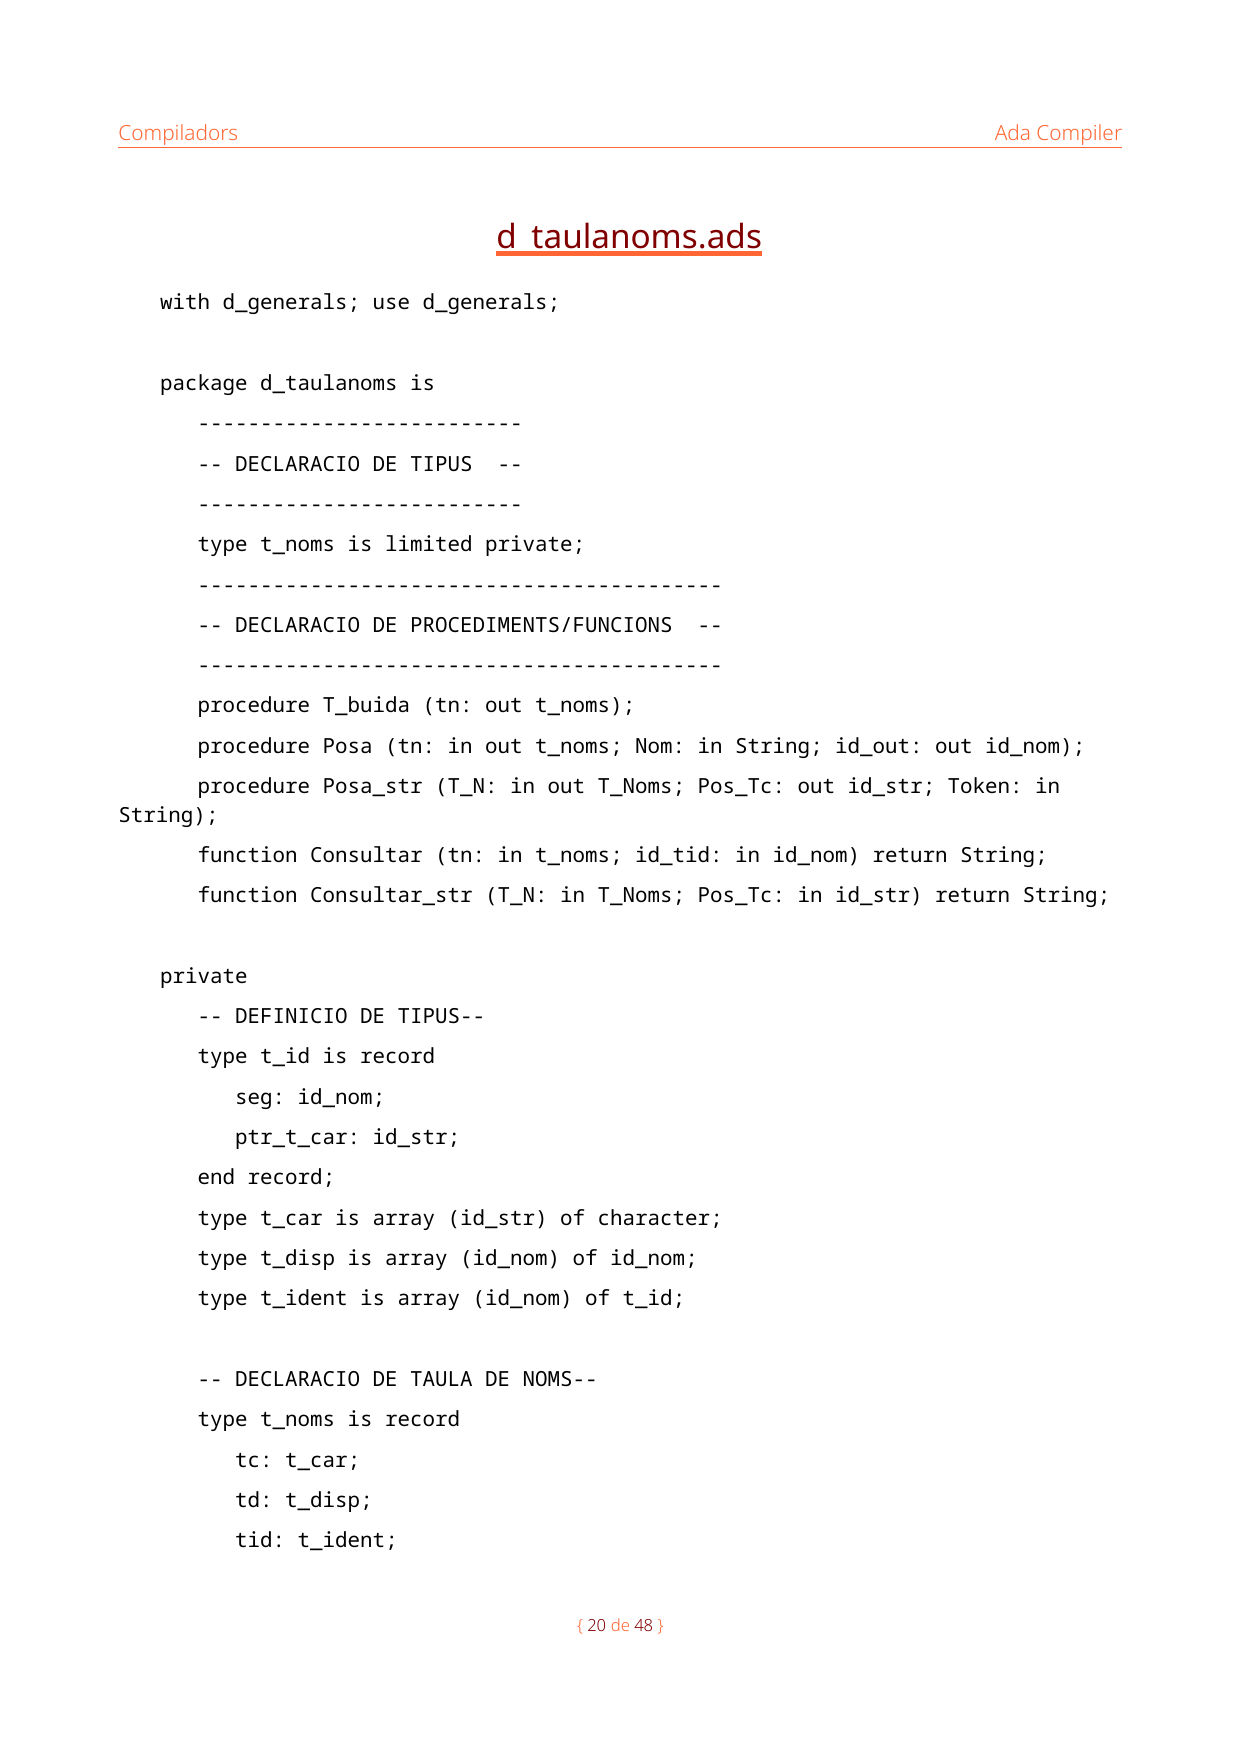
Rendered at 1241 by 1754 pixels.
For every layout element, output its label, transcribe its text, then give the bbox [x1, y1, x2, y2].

text function Consultar_str (T_N: in T_Noms; Pos_Tc: in id_str) return String; [118, 880, 1122, 909]
text procedure Posa_str (T_N: in out T_Noms; Pos_Tc: out id_str; Token: in String); [118, 771, 1122, 828]
text procedure T_buida (tn: out t_noms); [118, 691, 1122, 719]
text ptr_t_car: id_str; [118, 1122, 1122, 1151]
text package d_taulanoms is [118, 368, 1122, 397]
text -- DECLARACIO DE TAULA DE NOMS-- [118, 1364, 1122, 1392]
text private [118, 961, 1122, 989]
text seg: id_nom; [118, 1082, 1122, 1110]
text tc: t_car; [118, 1445, 1122, 1473]
text type t_car is array (id_str) of character; [118, 1203, 1122, 1231]
text type t_ident is array (id_nom) of t_id; [118, 1283, 1122, 1312]
text td: t_disp; [118, 1485, 1122, 1513]
text tid: t_ident; [118, 1525, 1122, 1554]
text -------------------------- [118, 408, 1122, 437]
text procedure Posa (tn: in out t_noms; Nom: in String; id_out: out id_nom); [118, 731, 1122, 759]
text type t_disp is array (id_nom) of id_nom; [118, 1243, 1122, 1272]
text function Consultar (tn: in t_noms; id_tid: in id_nom) return String; [118, 840, 1122, 868]
text type t_noms is record [118, 1404, 1122, 1433]
text end record; [118, 1162, 1122, 1191]
text with d_generals; use d_generals; [118, 287, 1122, 316]
text -- DECLARACIO DE PROCEDIMENTS/FUNCIONS -- [118, 610, 1122, 638]
text ------------------------------------------ [118, 570, 1122, 598]
text ------------------------------------------ [118, 650, 1122, 679]
text type t_noms is limited private; [118, 529, 1122, 558]
subtitle d_taulanoms.ads [136, 212, 1122, 258]
text -------------------------- [118, 489, 1122, 517]
text -- DECLARACIO DE TIPUS -- [118, 449, 1122, 477]
text -- DEFINICIO DE TIPUS-- [118, 1001, 1122, 1030]
text type t_id is record [118, 1042, 1122, 1070]
